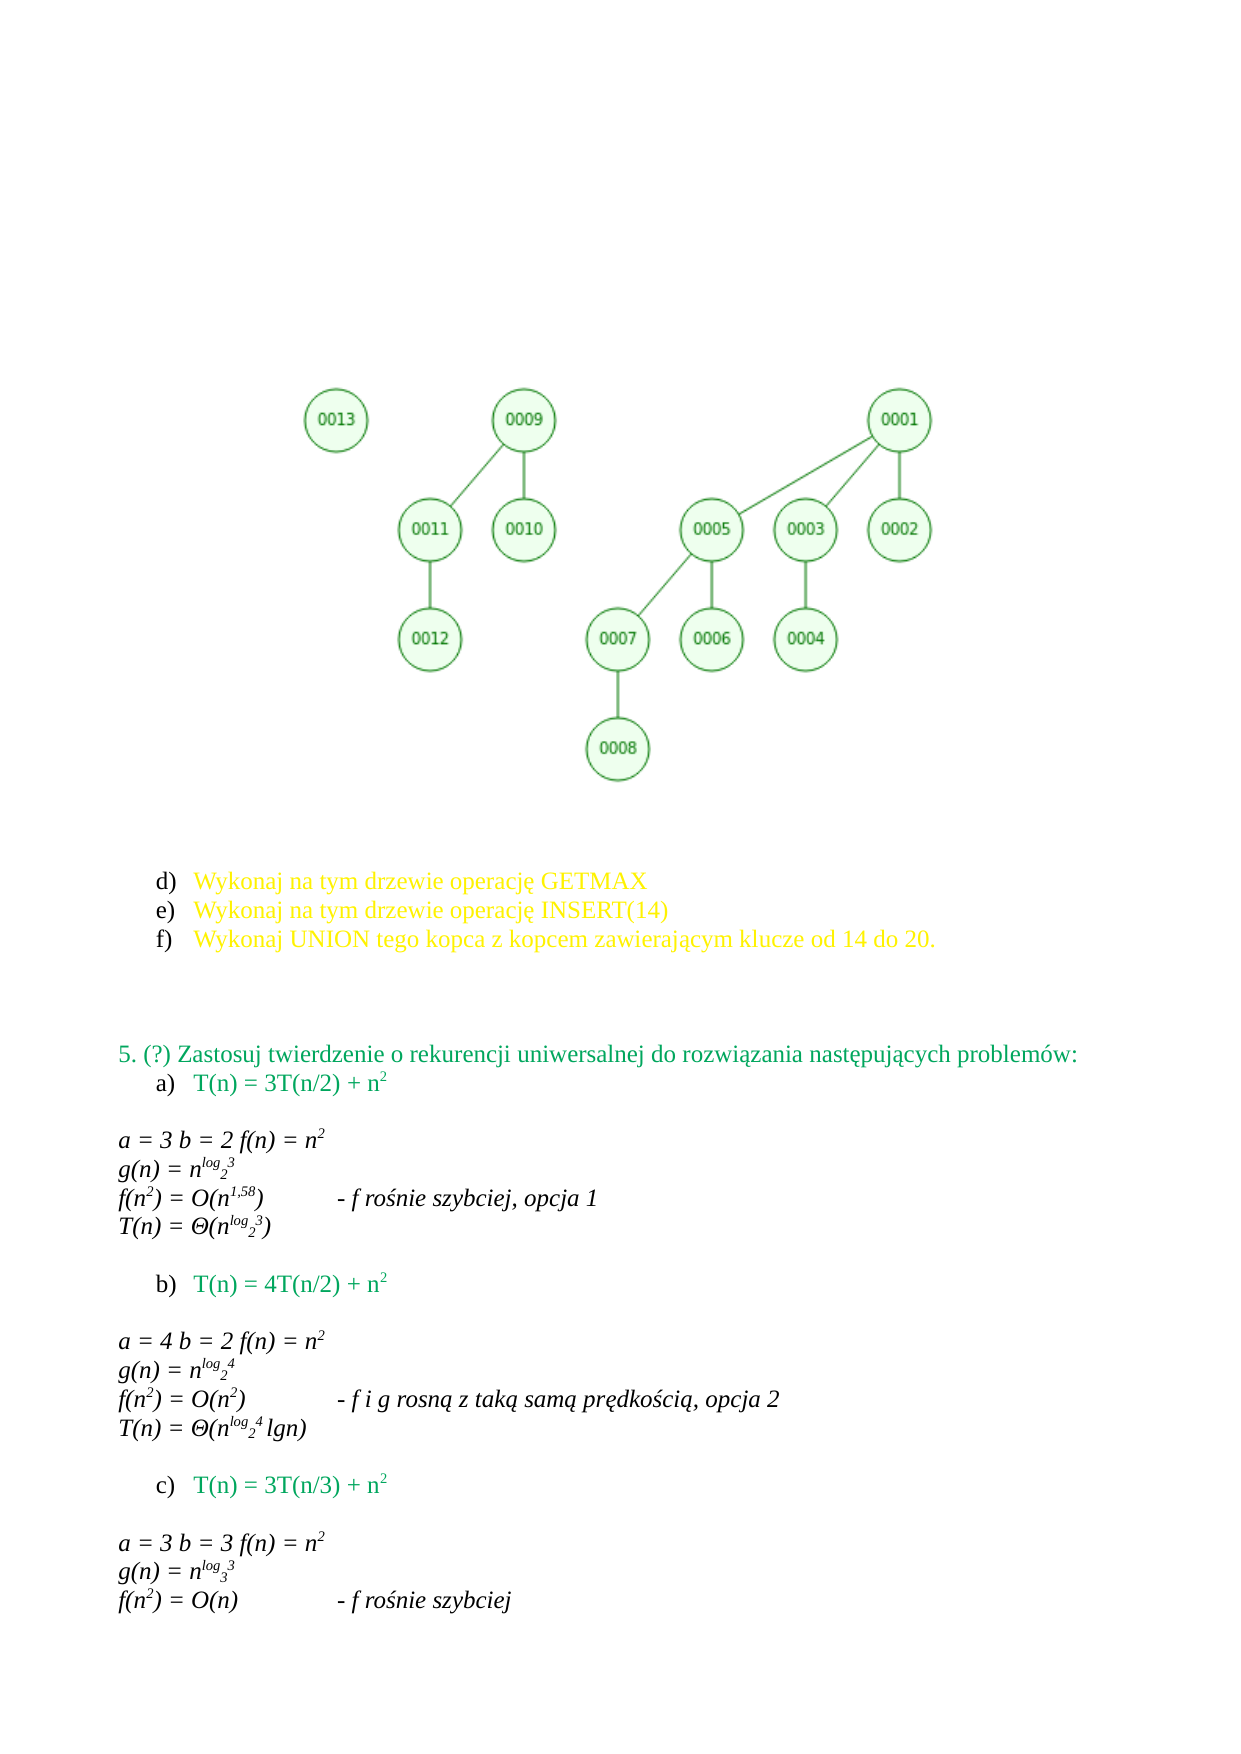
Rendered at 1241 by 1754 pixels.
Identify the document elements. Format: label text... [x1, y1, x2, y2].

text a = 3 b = 3 f(n) = n2 [118, 1528, 1122, 1556]
picture [288, 377, 953, 798]
text g(n) = nlog33 [118, 1556, 1122, 1585]
text a = 3 b = 2 f(n) = n2 [118, 1125, 1122, 1154]
text a = 4 b = 2 f(n) = n2 [118, 1326, 1122, 1355]
list Wykonaj na tym drzewie operację GETMAX [156, 866, 1122, 895]
text f(n2) = O(n) - f rośnie szybciej [118, 1585, 1122, 1614]
list T(n) = 3T(n/2) + n2 [156, 1068, 1122, 1096]
text g(n) = nlog24 [118, 1355, 1122, 1384]
text g(n) = nlog23 [118, 1154, 1122, 1183]
text 5. (?) Zastosuj twierdzenie o rekurencji uniwersalnej do rozwiązania następujących problemów: [118, 1039, 1122, 1068]
list Wykonaj UNION tego kopca z kopcem zawierającym klucze od 14 do 20. [156, 924, 1122, 953]
list T(n) = 4T(n/2) + n2 [156, 1269, 1122, 1298]
list T(n) = 3T(n/3) + n2 [156, 1470, 1122, 1499]
text T(n) = Θ(nlog23) [118, 1211, 1122, 1240]
text f(n2) = O(n1,58) - f rośnie szybciej, opcja 1 [118, 1183, 1122, 1211]
text T(n) = Θ(nlog24 lgn) [118, 1413, 1122, 1441]
list Wykonaj na tym drzewie operację INSERT(14) [156, 895, 1122, 924]
text f(n2) = O(n2) - f i g rosną z taką samą prędkością, opcja 2 [118, 1384, 1122, 1413]
